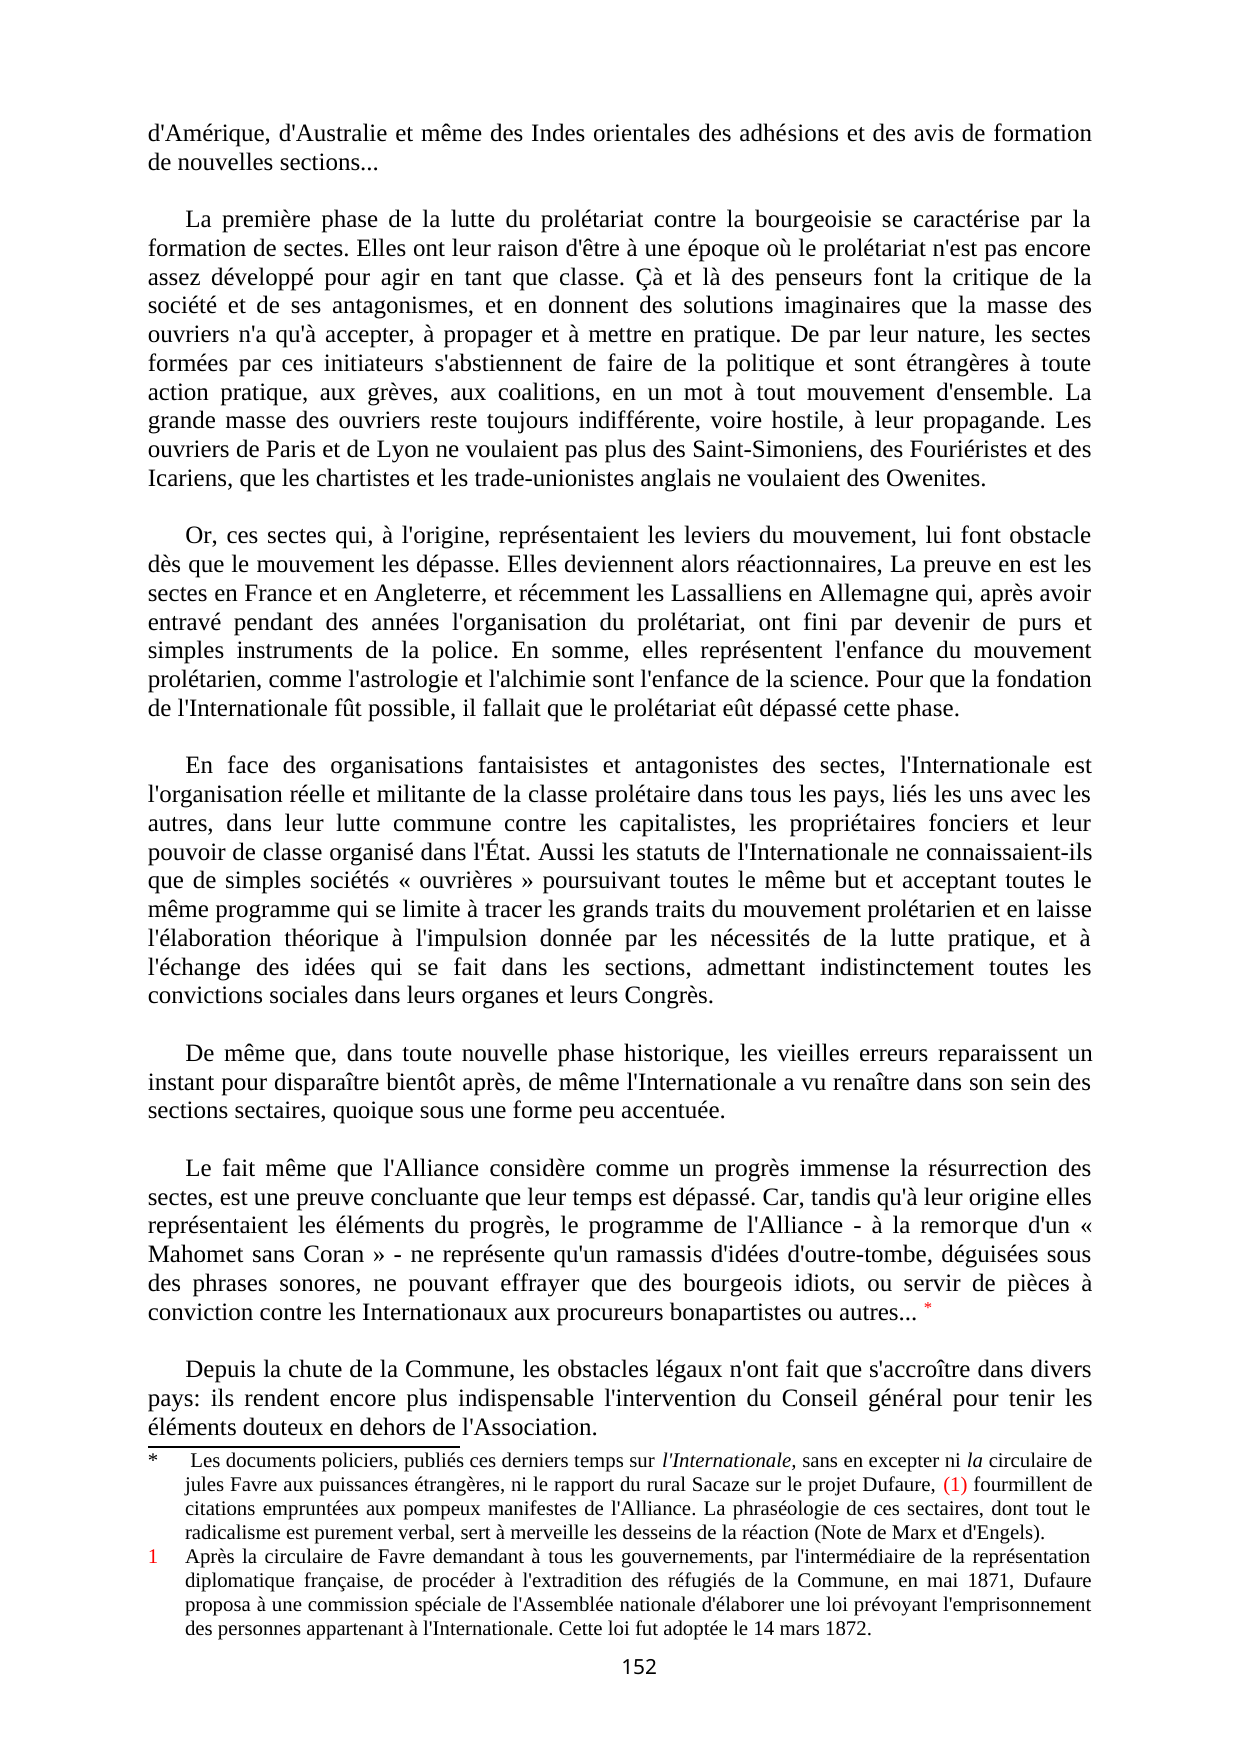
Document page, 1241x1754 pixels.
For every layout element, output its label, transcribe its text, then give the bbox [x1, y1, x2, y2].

text La première phase de la lutte du prolétariat contre la bourgeoisie se caractérise par la formation de sectes. Elles ont leur raison d'être à une époque où le prolétariat n'est pas encore assez développé pour agir en tant que classe. Çà et là des penseurs font la critique de la société et de ses antagonismes, et en donnent des solutions imaginaires que la masse des ouvriers n'a qu'à accepter, à propager et à mettre en pratique. De par leur nature, les sectes formées par ces initiateurs s'abstiennent de faire de la politique et sont étrangères à toute action pratique, aux grèves, aux coalitions, en un mot à tout mouvement d'ensemble. La grande masse des ouvriers reste toujours indifférente, voire hostile, à leur propagande. Les ouvriers de Paris et de Lyon ne voulaient pas plus des Saint-Simoniens, des Fouriéristes et des Icariens, que les chartistes et les trade-unionistes anglais ne voulaient des Owenites. [148, 204, 1093, 492]
text En face des organisations fantaisistes et antagonistes des sectes, l'Internationale est l'organisation réelle et militante de la classe prolétaire dans tous les pays, liés les uns avec les autres, dans leur lutte commune contre les capitalistes, les propriétaires fonciers et leur pouvoir de classe organisé dans l'État. Aussi les statuts de l'Interna­tionale ne connaissaient-ils que de simples sociétés « ouvrières » poursuivant toutes le même but et acceptant toutes le même programme qui se limite à tracer les grands traits du mouvement prolétarien et en laisse l'élaboration théorique à l'impulsion donnée par les nécessités de la lutte pratique, et à l'échange des idées qui se fait dans les sections, admettant indistinctement toutes les convictions sociales dans leurs organes et leurs Congrès. [148, 751, 1093, 1009]
text De même que, dans toute nouvelle phase historique, les vieilles erreurs reparais­sent un instant pour disparaître bientôt après, de même l'Internationale a vu renaître dans son sein des sections sectaires, quoique sous une forme peu accentuée. [148, 1038, 1093, 1124]
text Depuis la chute de la Commune, les obstacles légaux n'ont fait que s'accroître dans divers pays: ils rendent encore plus indispensable l'intervention du Conseil géné­ral pour tenir les éléments douteux en dehors de l'Association. [148, 1354, 1093, 1441]
text 1 Après la circulaire de Favre demandant à tous les gouvernements, par l'intermédiaire de la représentation diplomatique française, de procéder à l'extradition des réfugiés de la Commune, en mai 1871, Dufaure proposa à une commission spéciale de l'Assemblée nationale d'élaborer une loi prévoyant l'emprisonnement des personnes appartenant à l'Internationale. Cette loi fut adoptée le 14 mars 1872. [148, 1544, 1093, 1640]
text Le fait même que l'Alliance considère comme un progrès immense la résurrection des sectes, est une preuve concluante que leur temps est dépassé. Car, tandis qu'à leur origine elles représentaient les éléments du progrès, le programme de l'Alliance - à la remor­que d'un « Mahomet sans Coran » - ne représente qu'un ramassis d'idées d'outre-tombe, déguisées sous des phrases sonores, ne pouvant effrayer que des bour­geois idiots, ou servir de pièces à conviction contre les Internationaux aux procureurs bonapartistes ou autres... [148, 1153, 1093, 1326]
text Les documents policiers, publiés ces derniers temps sur l'Internationale, sans en excepter ni la circulaire de jules Favre aux puissances étrangères, ni le rapport du rural Sacaze sur le projet Dufaure, (1) fourmillent de citations empruntées aux pompeux manifestes de l'Alliance. La phraséologie de ces sectaires, dont tout le radicalisme est purement verbal, sert à merveille les desseins de la réaction (Note de Marx et d'Engels). [148, 1447, 1093, 1544]
text d'Amérique, d'Australie et même des Indes orientales des adhé­sions et des avis de formation de nouvelles sections... [148, 118, 1093, 176]
text Or, ces sectes qui, à l'origine, représentaient les leviers du mouvement, lui font obstacle dès que le mouvement les dépasse. Elles deviennent alors réactionnaires, La preuve en est les sectes en France et en Angleterre, et récemment les Lassalliens en Allemagne qui, après avoir entravé pendant des années l'organisation du prolétariat, ont fini par devenir de purs et simples instruments de la police. En somme, elles représentent l'enfance du mouvement prolétarien, comme l'astrologie et l'alchimie sont l'enfance de la science. Pour que la fondation de l'Internationale fût possible, il fallait que le prolétariat eût dépassé cette phase. [148, 521, 1093, 722]
